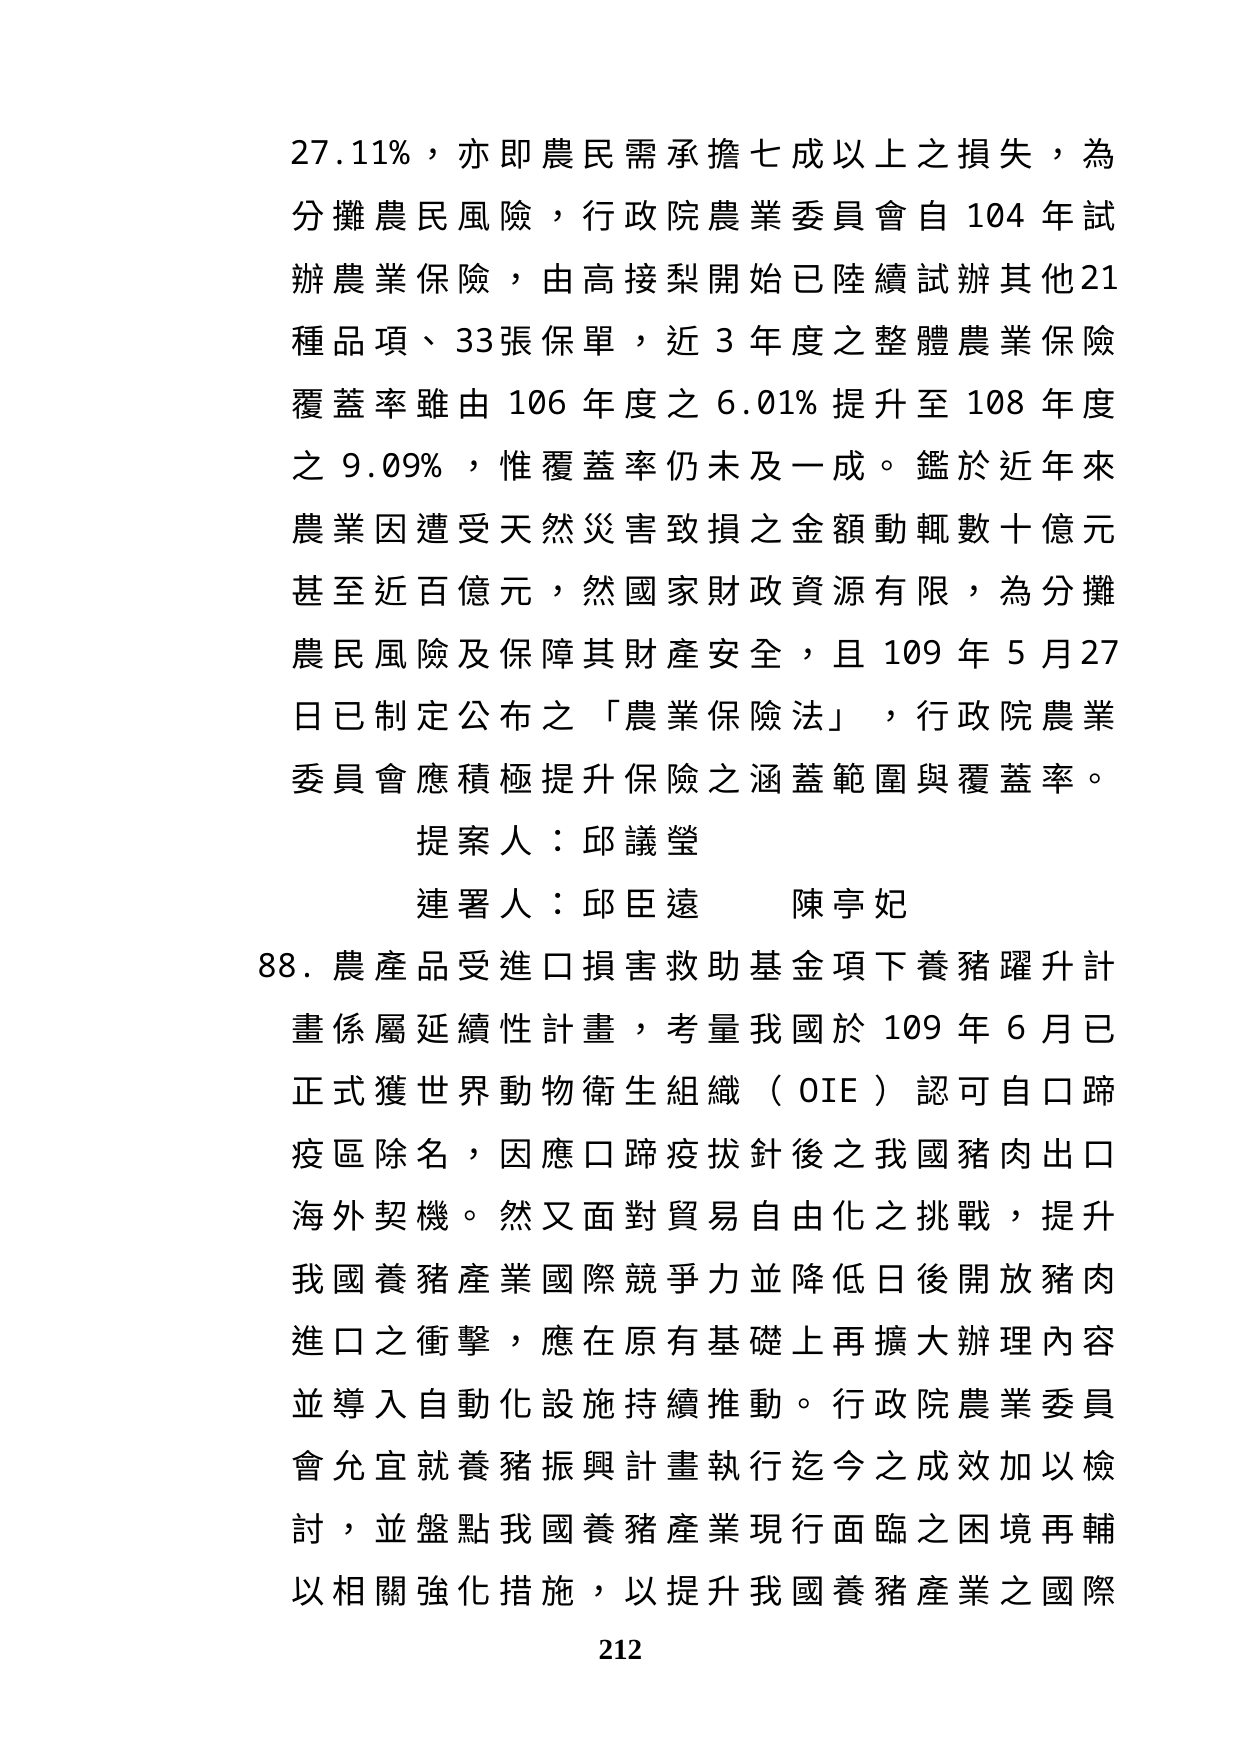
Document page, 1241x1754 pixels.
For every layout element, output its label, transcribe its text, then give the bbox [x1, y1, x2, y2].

text 連署人：邱臣遠 陳亭妃 [397, 860, 1120, 923]
text 提案人：邱議瑩 [397, 798, 1120, 860]
text 88.農產品受進口損害救助基金項下養豬躍升計畫係屬延續性計畫，考量我國於109年6月已正式獲世界動物衛生組織（OIE）認可自口蹄疫區除名，因應口蹄疫拔針後之我國豬肉出口海外契機。然又面對貿易自由化之挑戰，提升我國養豬產業國際競爭力並降低日後開放豬肉進口之衝擊，應在原有基礎上再擴大辦理內容並導入自動化設施持續推動。行政院農業委員會允宜就養豬振興計畫執行迄今之成效加以檢討，並盤點我國養豬產業現行面臨之困境再輔以相關強化措施，以提升我國養豬產業之國際 [224, 923, 1120, 1610]
text 27.11%，亦即農民需承擔七成以上之損失，為分攤農民風險，行政院農業委員會自104年試辦農業保險，由高接梨開始已陸續試辦其他21種品項、33張保單，近3年度之整體農業保險覆蓋率雖由106年度之6.01%提升至108年度之9.09%，惟覆蓋率仍未及一成。鑑於近年來農業因遭受天然災害致損之金額動輒數十億元甚至近百億元，然國家財政資源有限，為分攤農民風險及保障其財產安全，且109年5月27日已制定公布之「農業保險法」，行政院農業委員會應積極提升保險之涵蓋範圍與覆蓋率。 [224, 110, 1120, 798]
